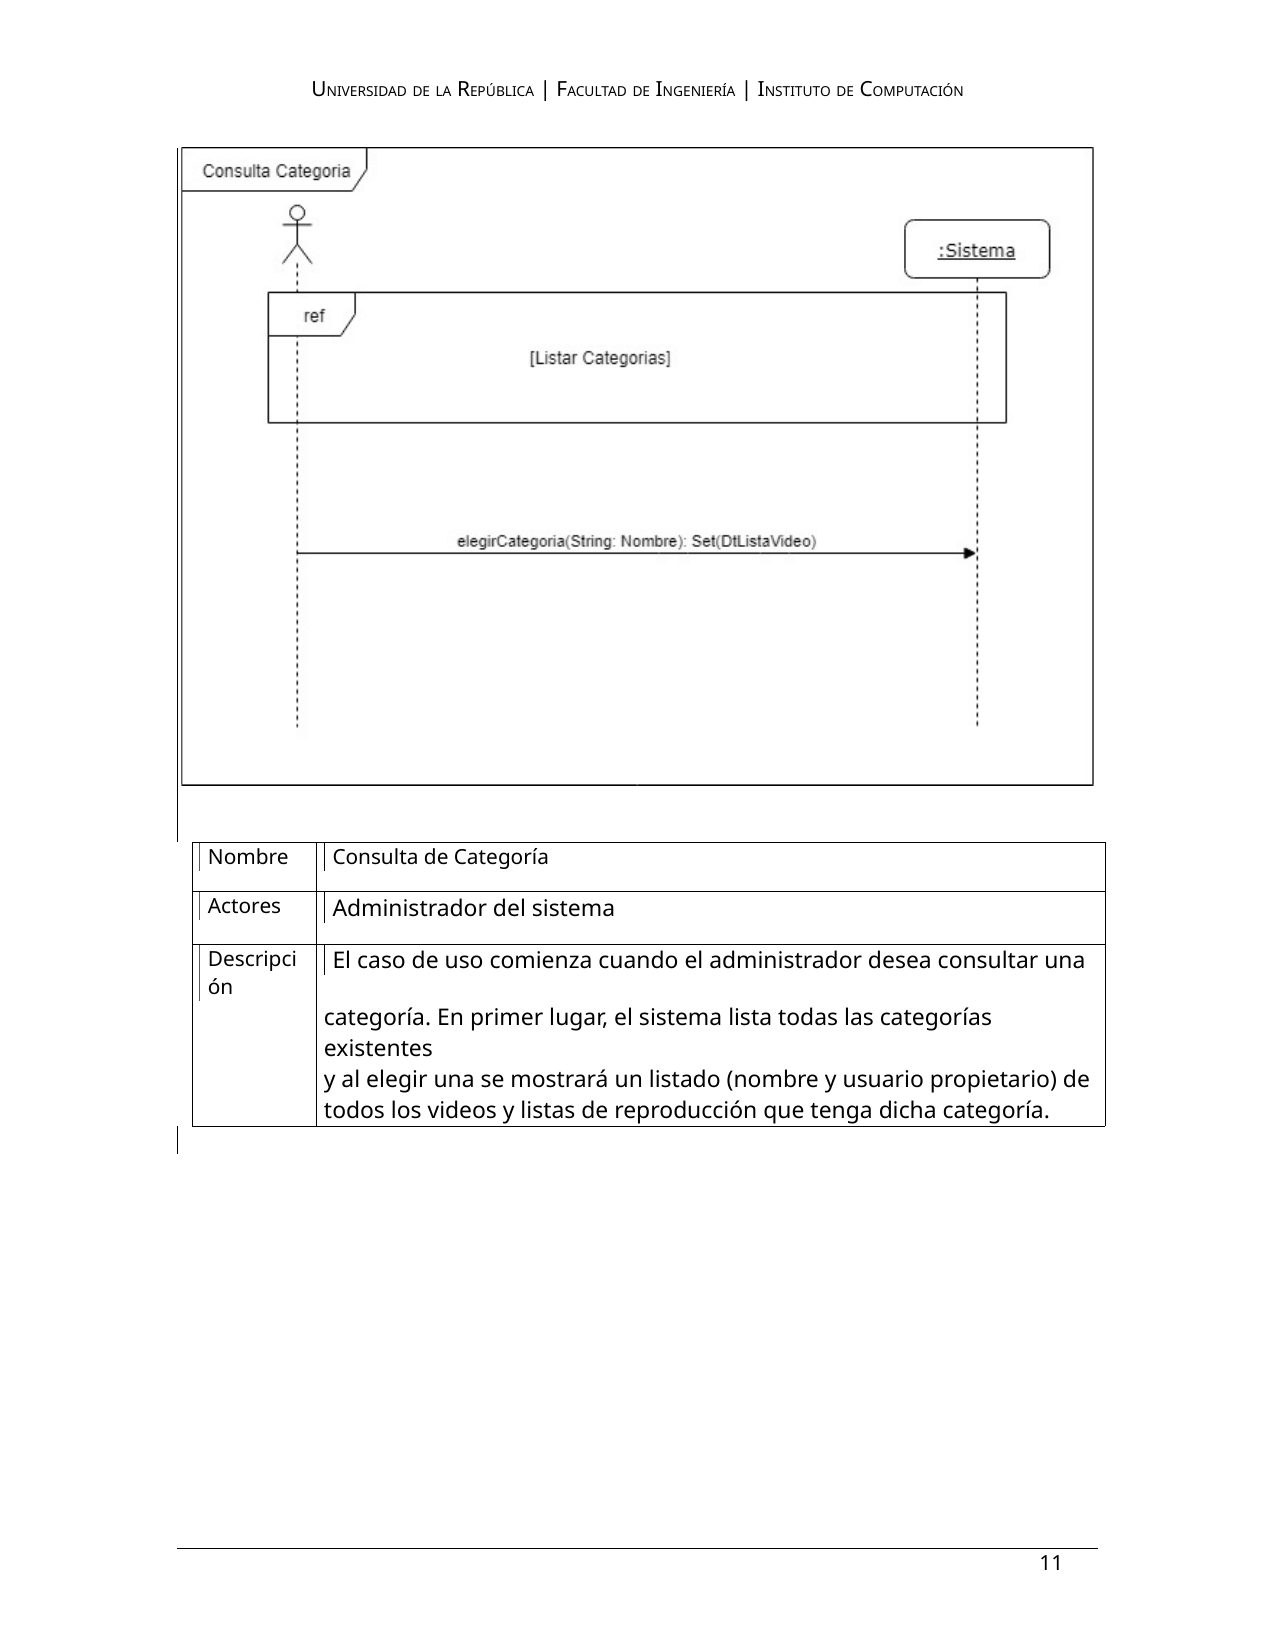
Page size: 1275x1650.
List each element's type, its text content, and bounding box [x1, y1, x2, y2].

table_cell Administrador del sistema [317, 892, 1105, 944]
table_cell Descripción [193, 945, 316, 1126]
table_header Consulta de Categoría [317, 843, 1105, 891]
table_cell Actores [193, 892, 316, 944]
table_cell El caso de uso comienza cuando el administrador desea consultar una categoría. En primer lugar, el sistema lista todas las categorías existentes y al elegir una se mostrará un listado (nombre y usuario propietario) de todos los videos y listas de reproducción que tenga dicha categoría. [317, 945, 1105, 1126]
table_header Nombre [193, 843, 316, 891]
picture [181, 147, 1094, 786]
